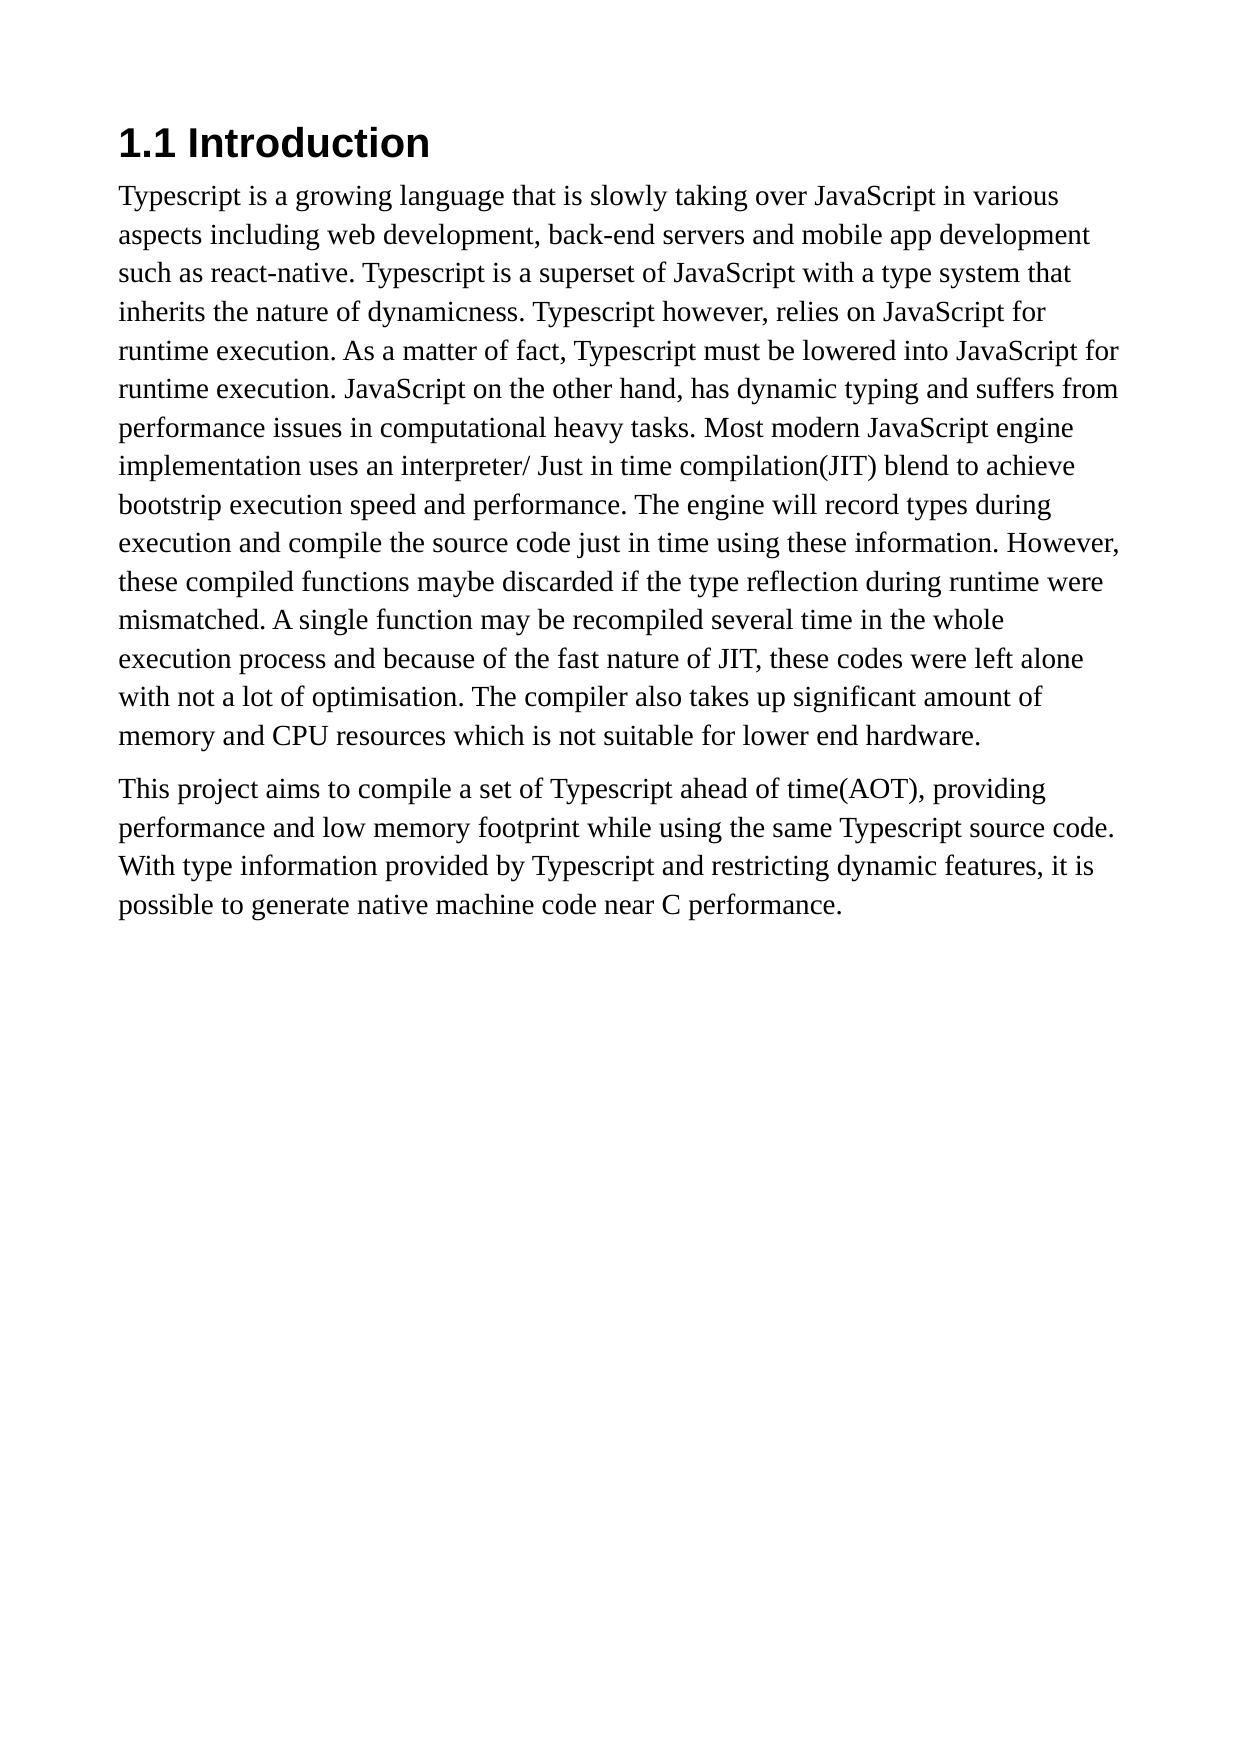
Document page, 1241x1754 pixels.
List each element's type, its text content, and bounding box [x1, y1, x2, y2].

text This project aims to compile a set of Typescript ahead of time(AOT), providing performance and low memory footprint while using the same Typescript source code. With type information provided by Typescript and restricting dynamic features, it is possible to generate native machine code near C performance. [118, 771, 1122, 920]
text Typescript is a growing language that is slowly taking over JavaScript in various aspects including web development, back-end servers and mobile app development such as react-native. Typescript is a superset of JavaScript with a type system that inherits the nature of dynamicness. Typescript however, relies on JavaScript for runtime execution. As a matter of fact, Typescript must be lowered into JavaScript for runtime execution. JavaScript on the other hand, has dynamic typing and suffers from performance issues in computational heavy tasks. Most modern JavaScript engine implementation uses an interpreter/ Just in time compilation(JIT) blend to achieve bootstrip execution speed and performance. The engine will record types during execution and compile the source code just in time using these information. However, these compiled functions maybe discarded if the type reflection during runtime were mismatched. A single function may be recompiled several time in the whole execution process and because of the fast nature of JIT, these codes were left alone with not a lot of optimisation. The compiler also takes up significant amount of memory and CPU resources which is not suitable for lower end hardware. [118, 178, 1122, 752]
subtitle 1.1 Introduction [118, 118, 1122, 166]
